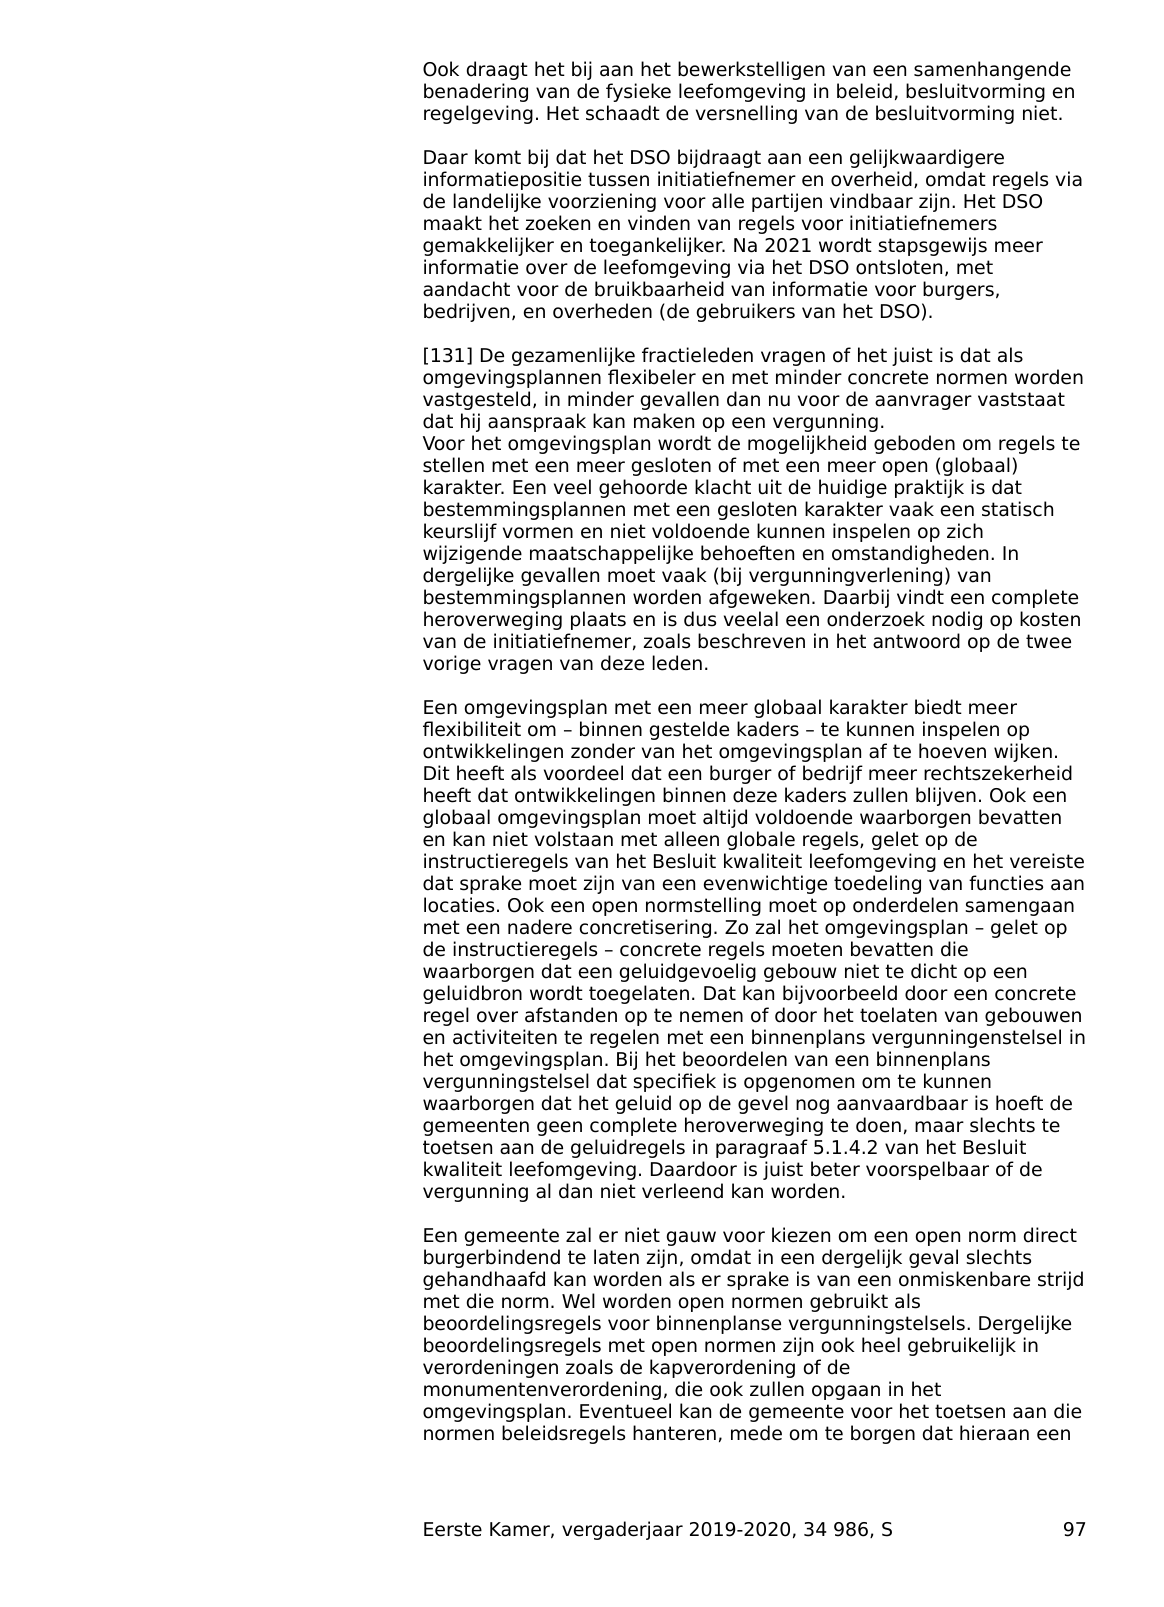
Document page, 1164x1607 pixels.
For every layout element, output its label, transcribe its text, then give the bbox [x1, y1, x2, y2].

text Voor het omgevingsplan wordt de mogelijkheid geboden om regels te stellen met een meer gesloten of met een meer open (globaal) karakter. Een veel gehoorde klacht uit de huidige praktijk is dat bestemmingsplannen met een gesloten karakter vaak een statisch keurslijf vormen en niet voldoende kunnen inspelen op zich wijzigende maatschappelijke behoeften en omstandigheden. In dergelijke gevallen moet vaak (bij vergunningverlening) van bestemmingsplannen worden afgeweken. Daarbij vindt een complete heroverweging plaats en is dus veelal een onderzoek nodig op kosten van de initiatiefnemer, zoals beschreven in het antwoord op de twee vorige vragen van deze leden. [422, 433, 1087, 675]
text Daar komt bij dat het DSO bijdraagt aan een gelijkwaardigere informatiepositie tussen initiatiefnemer en overheid, omdat regels via de landelijke voorziening voor alle partijen vindbaar zijn. Het DSO maakt het zoeken en vinden van regels voor initiatiefnemers gemakkelijker en toegankelijker. Na 2021 wordt stapsgewijs meer informatie over de leefomgeving via het DSO ontsloten, met aandacht voor de bruikbaarheid van informatie voor burgers, bedrijven, en overheden (de gebruikers van het DSO). [422, 147, 1087, 323]
text Een omgevingsplan met een meer globaal karakter biedt meer flexibiliteit om – binnen gestelde kaders – te kunnen inspelen op ontwikkelingen zonder van het omgevingsplan af te hoeven wijken. Dit heeft als voordeel dat een burger of bedrijf meer rechtszekerheid heeft dat ontwikkelingen binnen deze kaders zullen blijven. Ook een globaal omgevingsplan moet altijd voldoende waarborgen bevatten en kan niet volstaan met alleen globale regels, gelet op de instructieregels van het Besluit kwaliteit leefomgeving en het vereiste dat sprake moet zijn van een evenwichtige toedeling van functies aan locaties. Ook een open normstelling moet op onderdelen samengaan met een nadere concretisering. Zo zal het omgevingsplan – gelet op de instructieregels – concrete regels moeten bevatten die waarborgen dat een geluidgevoelig gebouw niet te dicht op een geluidbron wordt toegelaten. Dat kan bijvoorbeeld door een concrete regel over afstanden op te nemen of door het toelaten van gebouwen en activiteiten te regelen met een binnenplans vergunningenstelsel in het omgevingsplan. Bij het beoordelen van een binnenplans vergunningstelsel dat specifiek is opgenomen om te kunnen waarborgen dat het geluid op de gevel nog aanvaardbaar is hoeft de gemeenten geen complete heroverweging te doen, maar slechts te toetsen aan de geluidregels in paragraaf 5.1.4.2 van het Besluit kwaliteit leefomgeving. Daardoor is juist beter voorspelbaar of de vergunning al dan niet verleend kan worden. [422, 697, 1087, 1203]
text Ook draagt het bij aan het bewerkstelligen van een samenhangende benadering van de fysieke leefomgeving in beleid, besluitvorming en regelgeving. Het schaadt de versnelling van de besluitvorming niet. [422, 59, 1087, 125]
text Een gemeente zal er niet gauw voor kiezen om een open norm direct burgerbindend te laten zijn, omdat in een dergelijk geval slechts gehandhaafd kan worden als er sprake is van een onmiskenbare strijd met die norm. Wel worden open normen gebruikt als beoordelingsregels voor binnenplanse vergunningstelsels. Dergelijke beoordelingsregels met open normen zijn ook heel gebruikelijk in verordeningen zoals de kapverordening of de monumentenverordening, die ook zullen opgaan in het omgevingsplan. Eventueel kan de gemeente voor het toetsen aan die normen beleidsregels hanteren, mede om te borgen dat hieraan een [422, 1225, 1087, 1444]
text [131] De gezamenlijke fractieleden vragen of het juist is dat als omgevingsplannen flexibeler en met minder concrete normen worden vastgesteld, in minder gevallen dan nu voor de aanvrager vaststaat dat hij aanspraak kan maken op een vergunning. [422, 345, 1087, 433]
